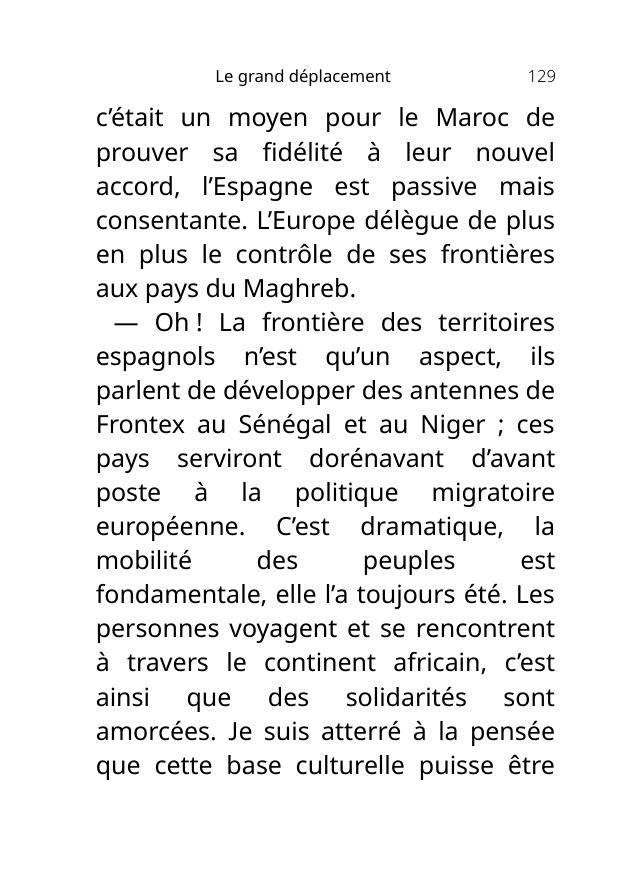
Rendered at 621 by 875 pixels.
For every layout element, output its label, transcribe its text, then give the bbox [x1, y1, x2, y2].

text — Oh ! La frontière des territoires espagnols n’est qu’un aspect, ils parlent de développer des antennes de Frontex au Sénégal et au Niger ; ces pays serviront dorénavant d’avant poste à la politique migratoire européenne. C’est dramatique, la mobilité des peuples est fondamentale, elle l’a toujours été. Les personnes voyagent et se rencontrent à travers le continent africain, c’est ainsi que des solidarités sont amorcées. Je suis atterré à la pensée que cette base culturelle puisse être [96, 304, 555, 781]
text c’était un moyen pour le Maroc de prouver sa fidélité à leur nouvel accord, l’Espagne est passive mais consentante. L’Europe délègue de plus en plus le contrôle de ses frontières aux pays du Maghreb. [96, 100, 555, 304]
